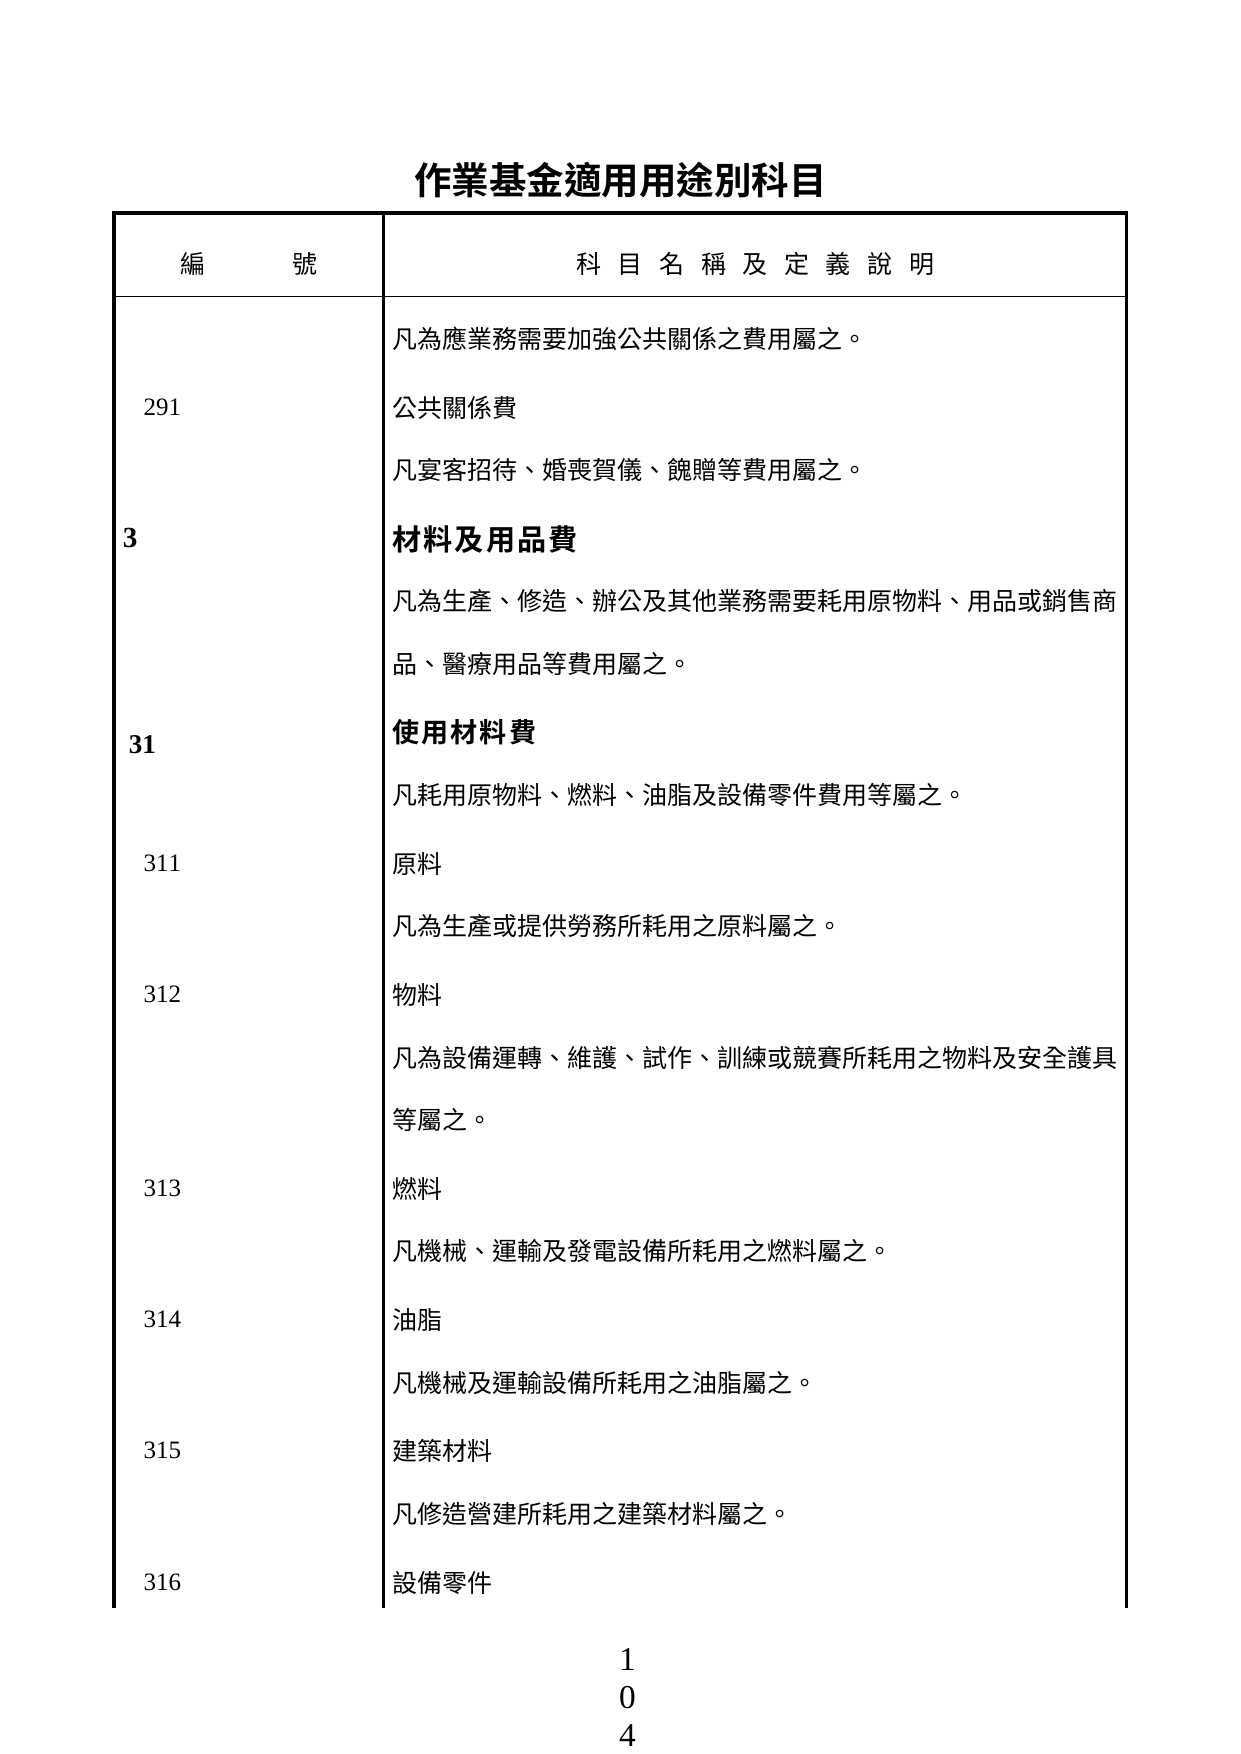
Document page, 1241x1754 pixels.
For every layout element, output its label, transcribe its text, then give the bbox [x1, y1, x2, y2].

table_cell 31 [116, 690, 382, 821]
table_cell 建築材料 凡修造營建所耗用之建築材料屬之。 [385, 1408, 1125, 1539]
table_cell 315 [116, 1408, 382, 1539]
table_cell 物料 凡為設備運轉、維護、試作、訓練或競賽所耗用之物料及安全護具等屬之。 [385, 952, 1125, 1146]
table_cell [116, 297, 382, 364]
table_cell 編 號 [116, 215, 382, 296]
table_cell 設備零件 [385, 1540, 1125, 1608]
table_cell 燃料 凡機械、運輸及發電設備所耗用之燃料屬之。 [385, 1146, 1125, 1277]
table_cell 科 目 名 稱 及 定 義 說 明 [385, 215, 1125, 296]
table_cell 使用材料費 凡耗用原物料、燃料、油脂及設備零件費用等屬之。 [385, 690, 1125, 821]
table_cell 公共關係費 凡宴客招待、婚喪賀儀、餽贈等費用屬之。 [385, 365, 1125, 496]
table_cell 316 [116, 1540, 382, 1608]
table_cell 3 [116, 496, 382, 689]
table_cell 原料 凡為生產或提供勞務所耗用之原料屬之。 [385, 821, 1125, 952]
table_cell 313 [116, 1146, 382, 1277]
table_cell 312 [116, 952, 382, 1146]
table_cell 油脂 凡機械及運輸設備所耗用之油脂屬之。 [385, 1277, 1125, 1408]
table_cell 314 [116, 1277, 382, 1408]
table_cell 凡為應業務需要加強公共關係之費用屬之。 [385, 297, 1125, 364]
table_cell 311 [116, 821, 382, 952]
table_header 作業基金適用用途別科目 [114, 130, 1126, 211]
table_cell 291 [116, 365, 382, 496]
table_cell 材料及用品費 凡為生產、修造、辦公及其他業務需要耗用原物料、用品或銷售商品、醫療用品等費用屬之。 [385, 496, 1125, 689]
